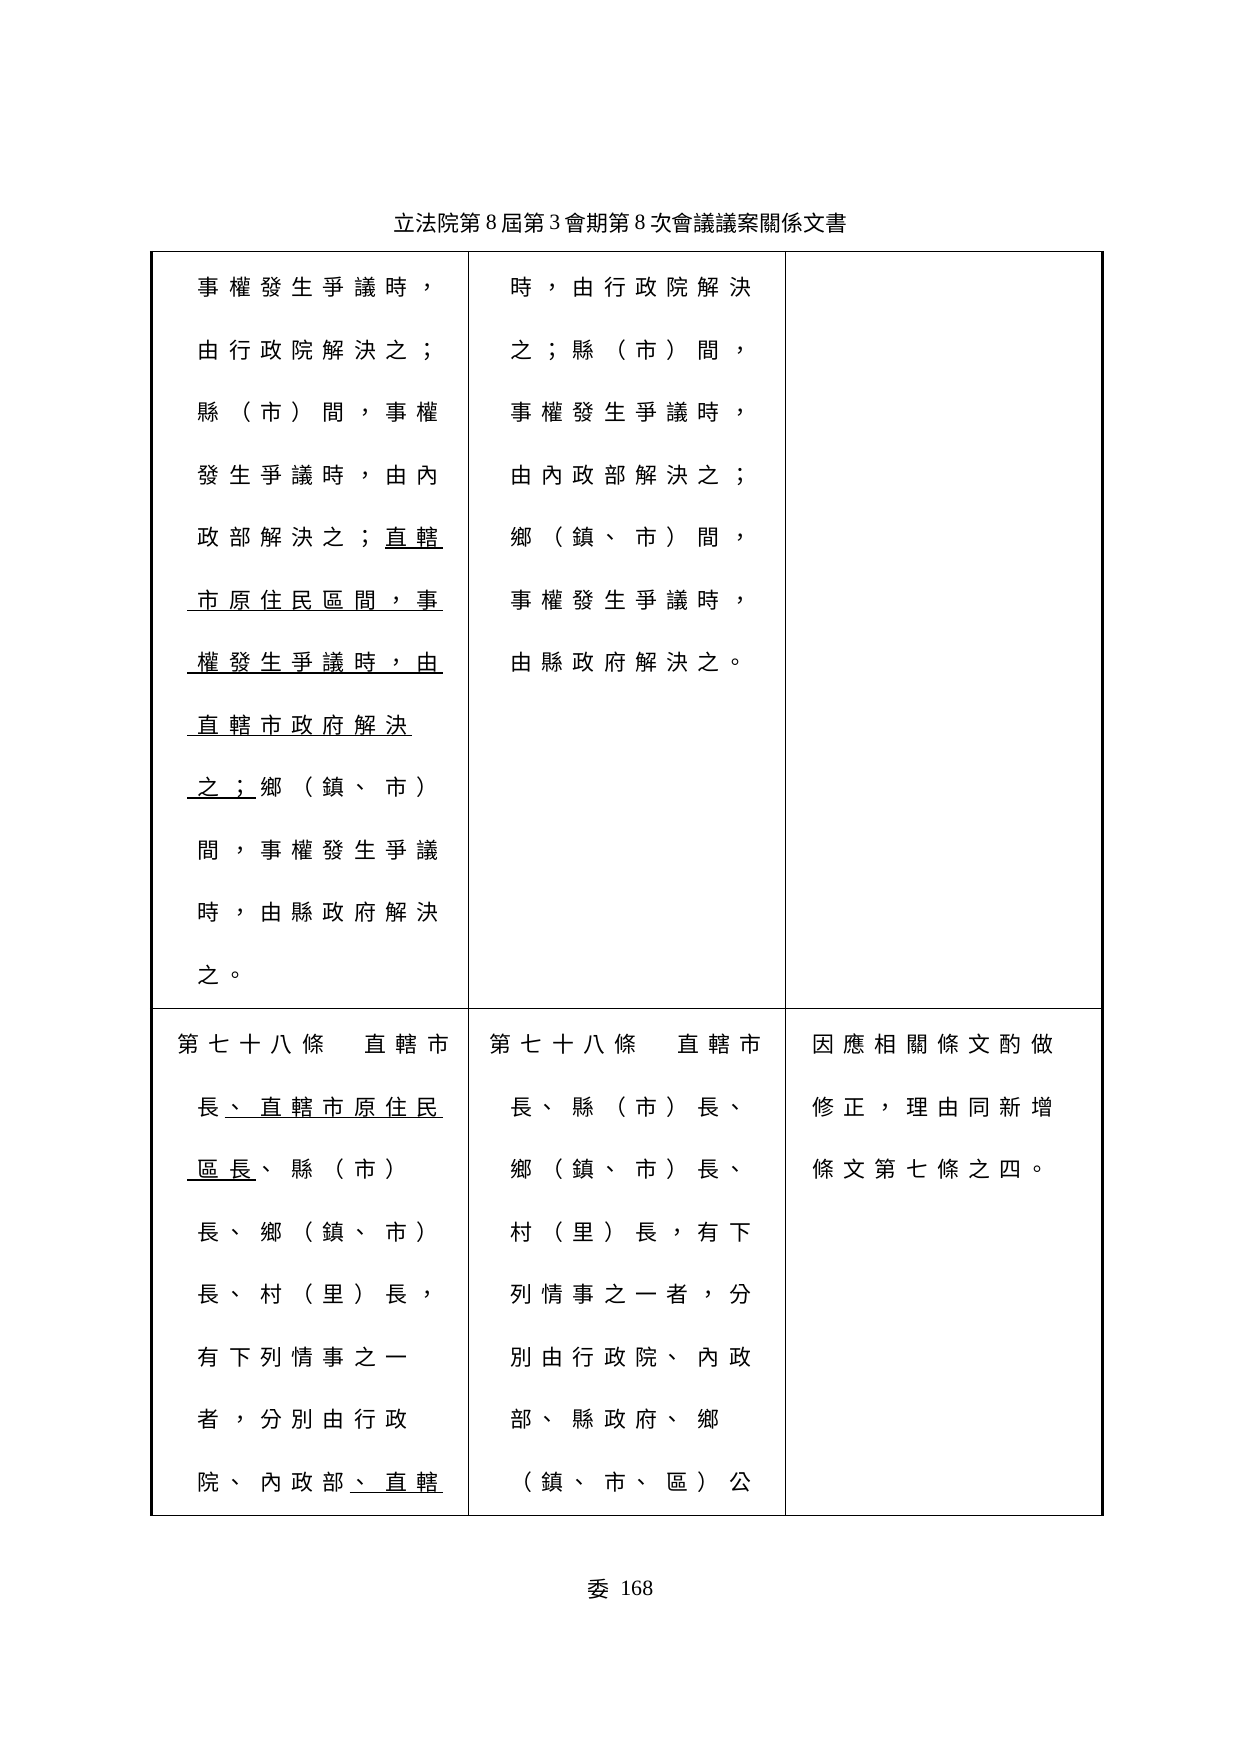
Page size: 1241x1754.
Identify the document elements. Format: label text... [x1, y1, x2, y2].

table_cell 因應相關條文酌做修正，理由同新增條文第七條之四。 [786, 1009, 1101, 1514]
table_cell 事權發生爭議時，由行政院解決之；縣（市）間，事權發生爭議時，由內政部解決之；直轄市原住民區間，事權發生爭議時，由直轄市政府解決之；鄉（鎮、市）間，事權發生爭議時，由縣政府解決之。 [153, 252, 468, 1008]
table_cell 時，由行政院解決之；縣（市）間，事權發生爭議時，由內政部解決之；鄉（鎮、市）間，事權發生爭議時，由縣政府解決之。 [469, 252, 785, 1008]
table_cell 第七十八條 直轄市長、直轄市原住民區長、縣（市）長、鄉（鎮、市）長、村（里）長，有下列情事之一者，分別由行政院、內政部、直轄 [153, 1009, 468, 1514]
table_cell [786, 252, 1101, 1008]
table_cell 第七十八條 直轄市長、縣（市）長、鄉（鎮、市）長、村（里）長，有下列情事之一者，分別由行政院、內政部、縣政府、鄉（鎮、市、區）公 [469, 1009, 785, 1514]
